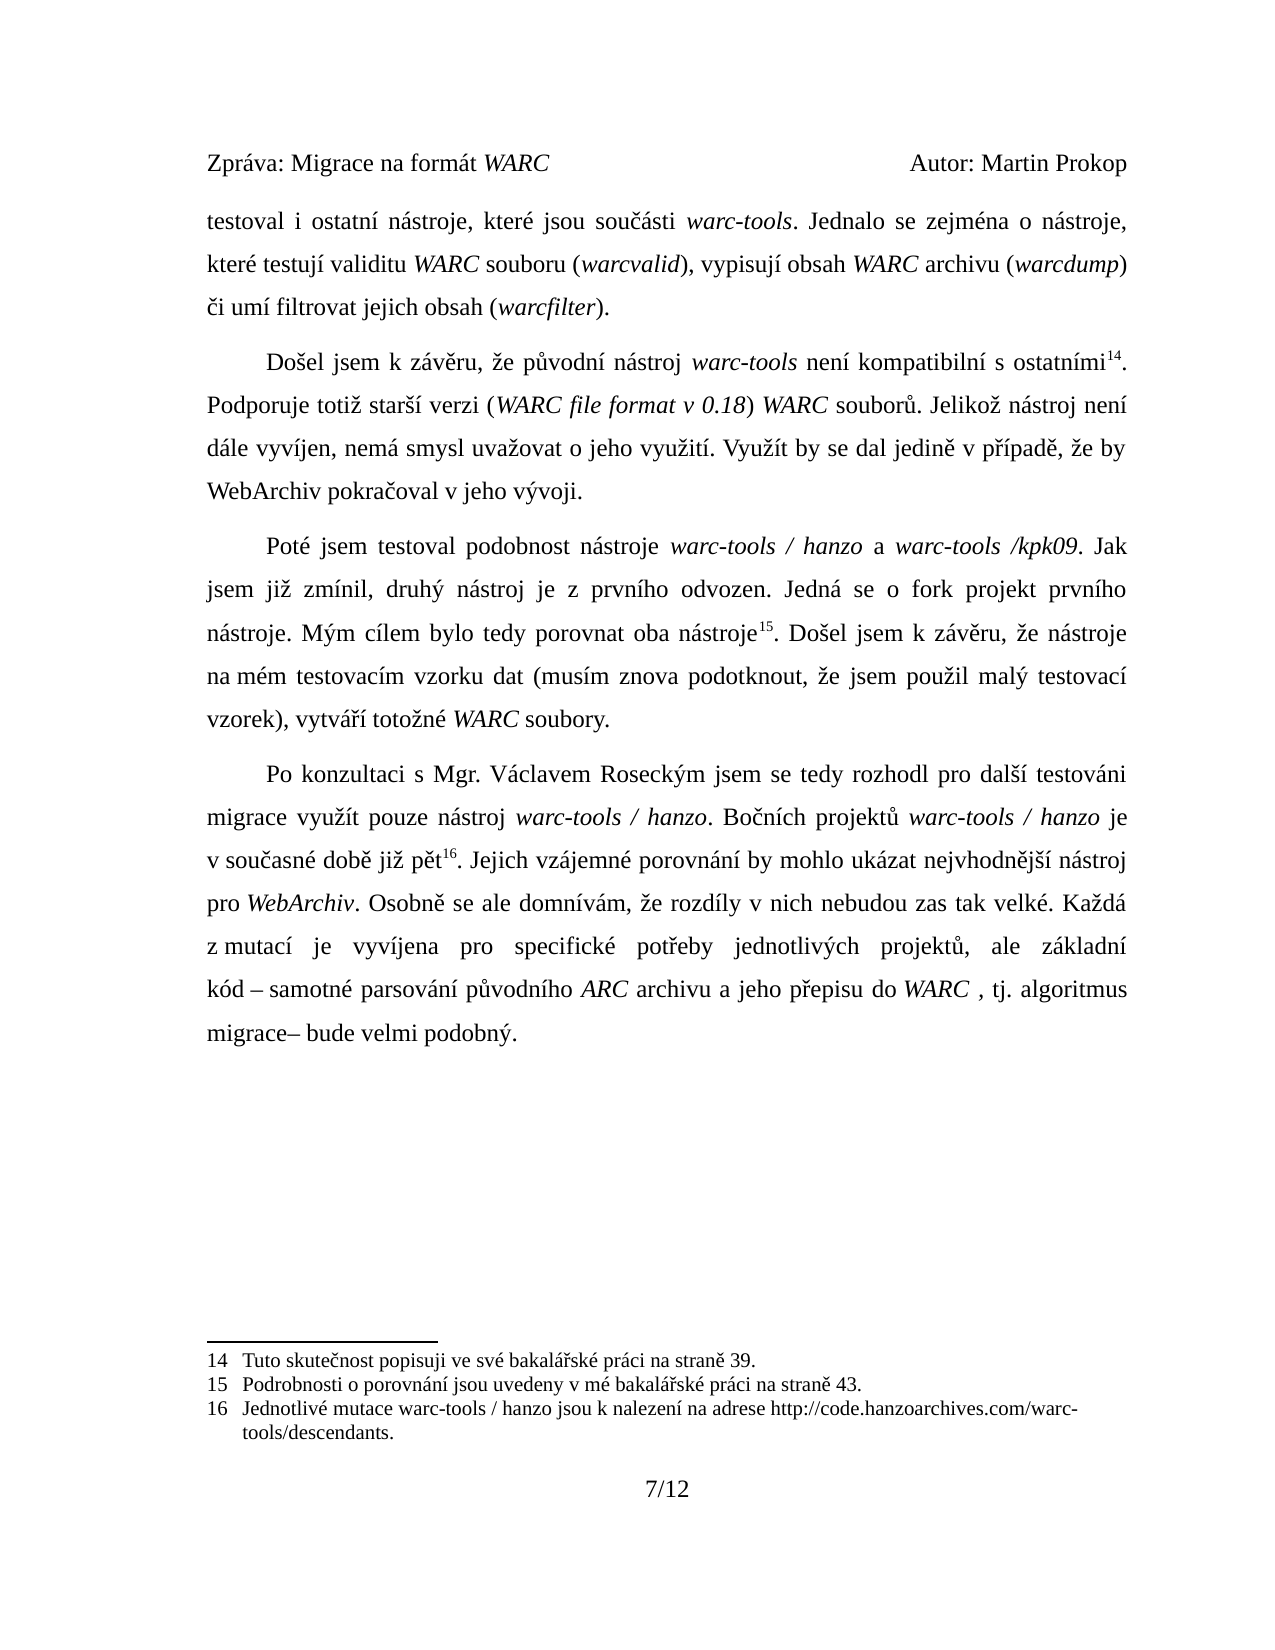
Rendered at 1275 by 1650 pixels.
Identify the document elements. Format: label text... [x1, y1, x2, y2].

text Poté jsem testoval podobnost nástroje warc-tools / hanzo a warc-tools /kpk09. Jak jsem již zmínil, druhý nástroj je z prvního odvozen. Jedná se o fork projekt prvního nástroje. Mým cílem bylo tedy porovnat oba nástroje. Došel jsem k závěru, že nástroje na mém testovacím vzorku dat (musím znova podotknout, že jsem použil malý testovací vzorek), vytváří totožné WARC soubory. [207, 531, 1127, 733]
text Došel jsem k závěru, že původní nástroj warc-tools není kompatibilní s ostatními. Podporuje totiž starší verzi (WARC file format v 0.18) WARC souborů. Jelikož nástroj není dále vyvíjen, nemá smysl uvažovat o jeho využití. Využít by se dal jedině v případě, že by WebArchiv pokračoval v jeho vývoji. [207, 347, 1127, 505]
text testoval i ostatní nástroje, které jsou součásti warc-tools. Jednalo se zejména o nástroje, které testují validitu WARC souboru (warcvalid), vypisují obsah WARC archivu (warcdump) či umí filtrovat jejich obsah (warcfilter). [207, 206, 1127, 321]
text Jednotlivé mutace warc-tools / hanzo jsou k nalezení na adrese http://code.hanzoarchives.com/warc-tools/descendants. [207, 1396, 1127, 1444]
text Podrobnosti o porovnání jsou uvedeny v mé bakalářské práci na straně 43. [207, 1372, 1127, 1396]
text Tuto skutečnost popisuji ve své bakalářské práci na straně 39. [207, 1348, 1127, 1372]
text Po konzultaci s Mgr. Václavem Roseckým jsem se tedy rozhodl pro další testováni migrace využít pouze nástroj warc-tools / hanzo. Bočních projektů warc-tools / hanzo je v současné době již pět. Jejich vzájemné porovnání by mohlo ukázat nejvhodnější nástroj pro WebArchiv. Osobně se ale domnívám, že rozdíly v nich nebudou zas tak velké. Každá z mutací je vyvíjena pro specifické potřeby jednotlivých projektů, ale základní kód – samotné parsování původního ARC archivu a jeho přepisu do WARC , tj. algoritmus migrace– bude velmi podobný. [207, 759, 1127, 1046]
